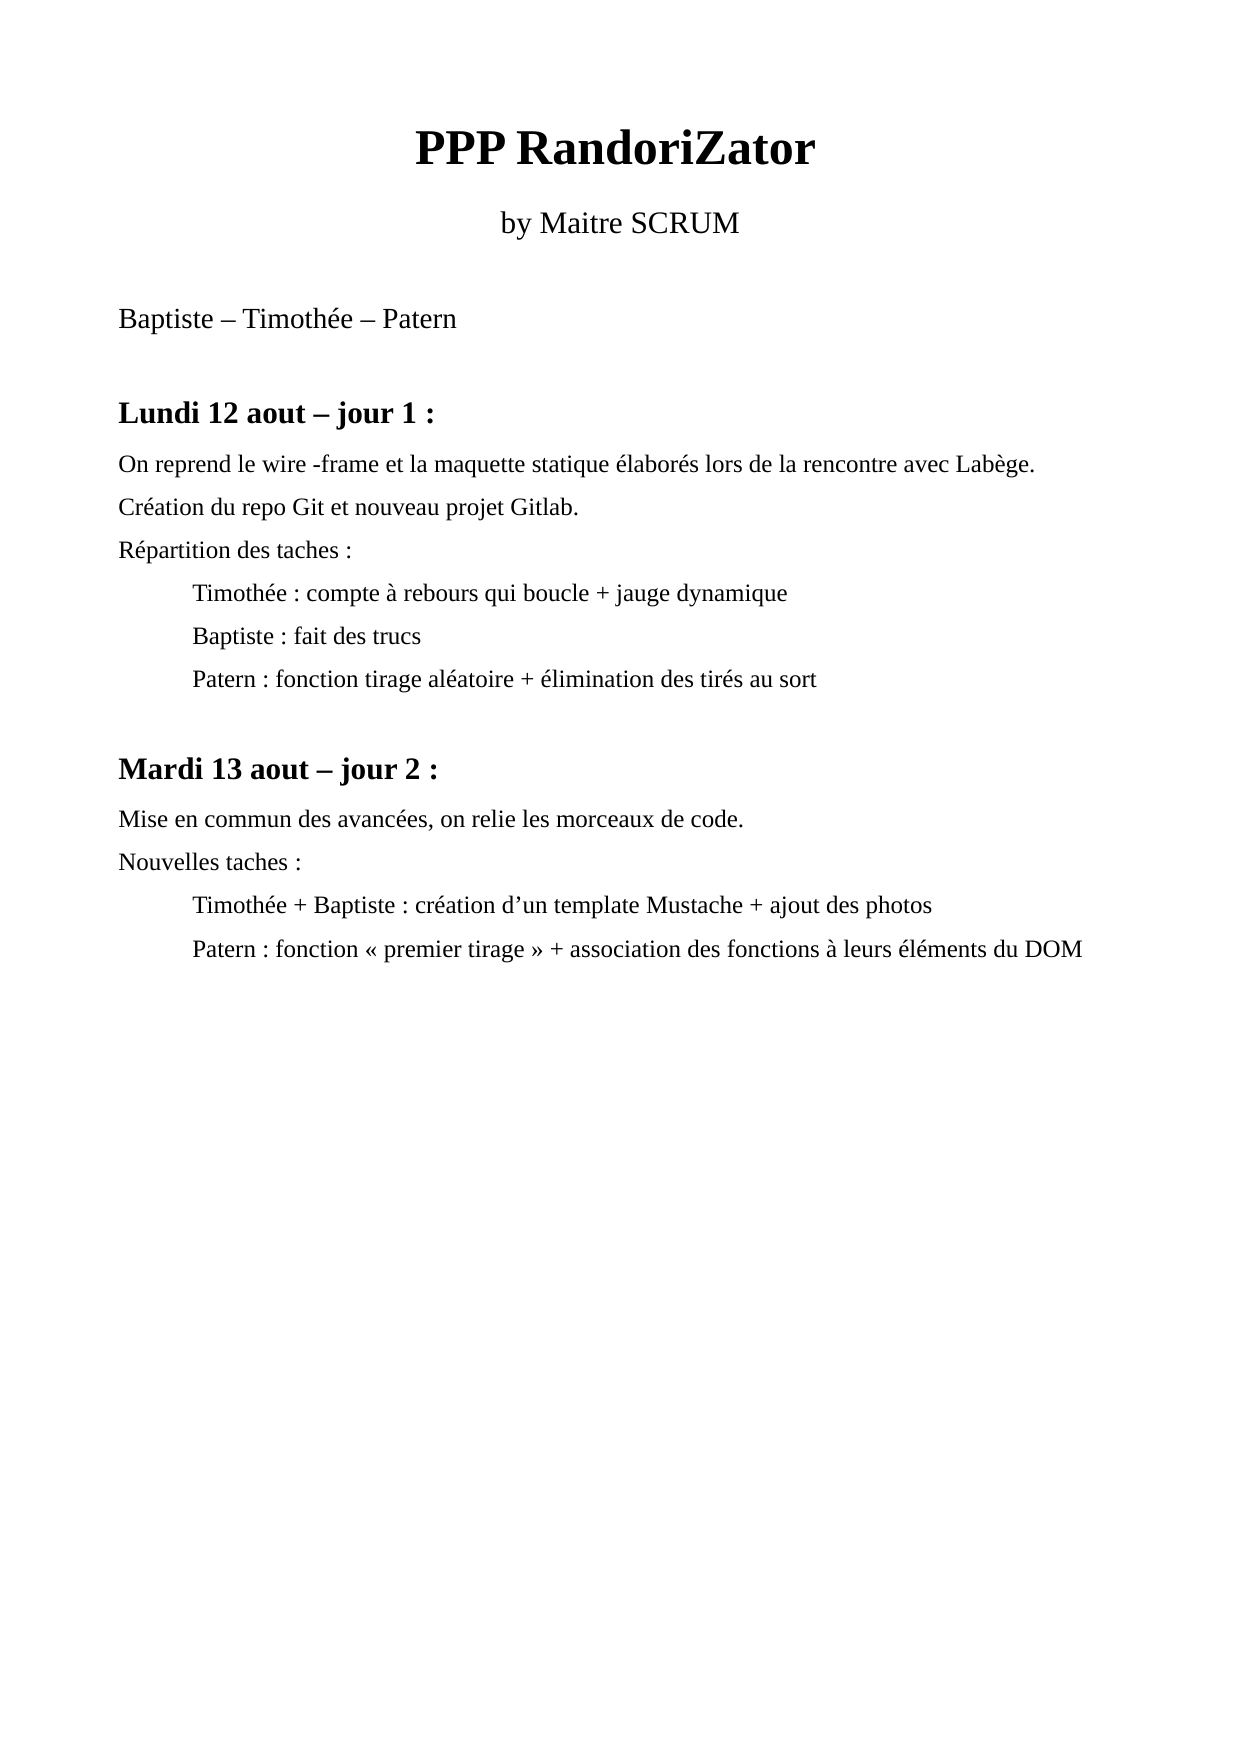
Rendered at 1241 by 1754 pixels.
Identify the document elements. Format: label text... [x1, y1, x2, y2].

text Mardi 13 aout – jour 2 : [118, 751, 1122, 786]
text Création du repo Git et nouveau projet Gitlab. [118, 492, 1122, 521]
text Patern : fonction tirage aléatoire + élimination des tirés au sort [118, 664, 1122, 693]
text On reprend le wire -frame et la maquette statique élaborés lors de la rencontre avec Labège. [118, 449, 1122, 477]
text Lundi 12 aout – jour 1 : [118, 395, 1122, 431]
text Timothée : compte à rebours qui boucle + jauge dynamique [118, 578, 1122, 607]
text Timothée + Baptiste : création d’un template Mustache + ajout des photos [118, 891, 1122, 919]
text Répartition des taches : [118, 535, 1122, 564]
text Baptiste : fait des trucs [118, 621, 1122, 650]
text Nouvelles taches : [118, 847, 1122, 876]
text Baptiste – Timothée – Patern [118, 301, 1122, 335]
text by Maitre SCRUM [118, 204, 1122, 240]
text Patern : fonction « premier tirage » + association des fonctions à leurs éléments du DOM [118, 934, 1122, 962]
text Mise en commun des avancées, on relie les morceaux de code. [118, 804, 1122, 833]
text PPP RandoriZator [118, 118, 1122, 176]
